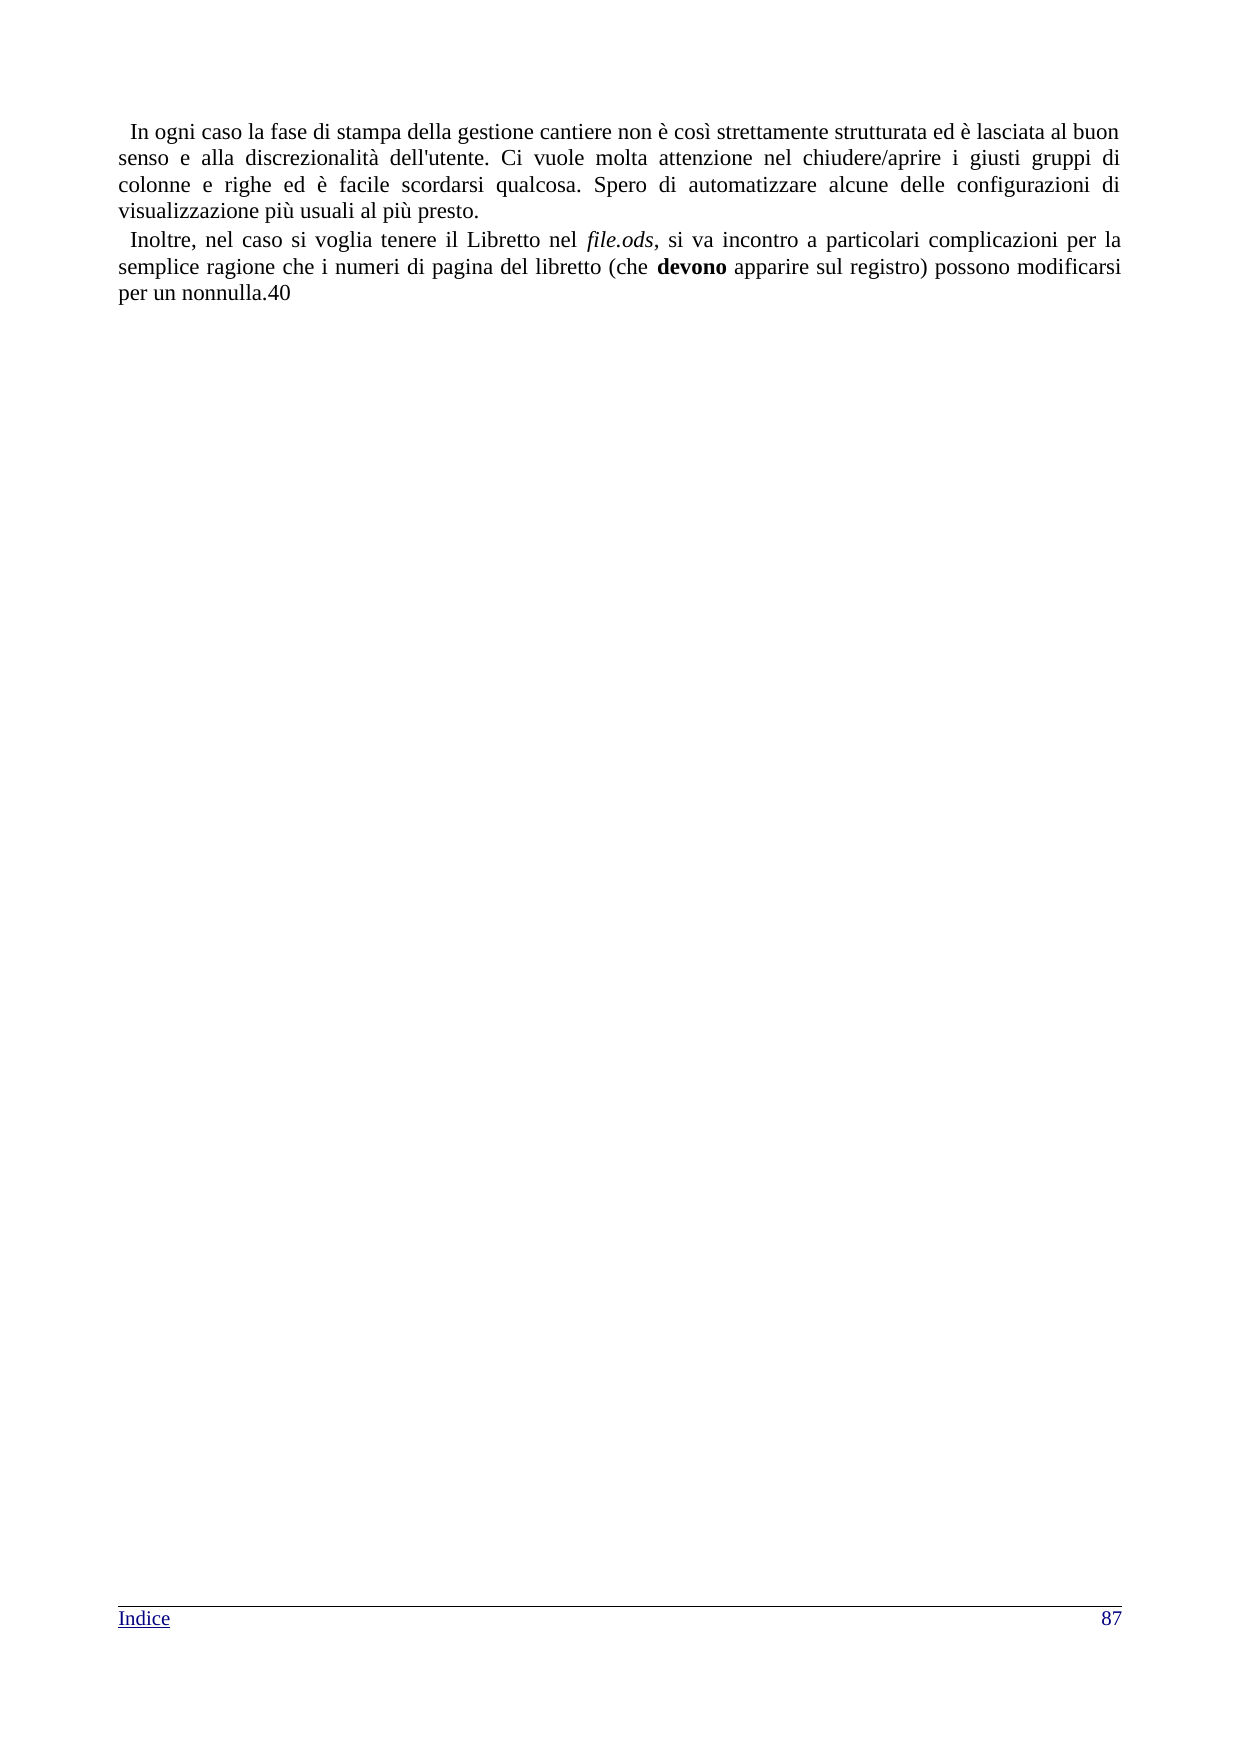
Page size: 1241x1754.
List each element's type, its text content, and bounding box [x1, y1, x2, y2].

text In ogni caso la fase di stampa della gestione cantiere non è così strettamente strutturata ed è lasciata al buon senso e alla discrezionalità dell'utente. Ci vuole molta attenzione nel chiudere/aprire i giusti gruppi di colonne e righe ed è facile scordarsi qualcosa. Spero di automatizzare alcune delle configurazioni di visualizzazione più usuali al più presto. [118, 118, 1122, 223]
text Inoltre, nel caso si voglia tenere il Libretto nel file.ods, si va incontro a particolari complicazioni per la semplice ragione che i numeri di pagina del libretto (che devono apparire sul registro) possono modificarsi per un nonnulla.40 [118, 226, 1122, 306]
